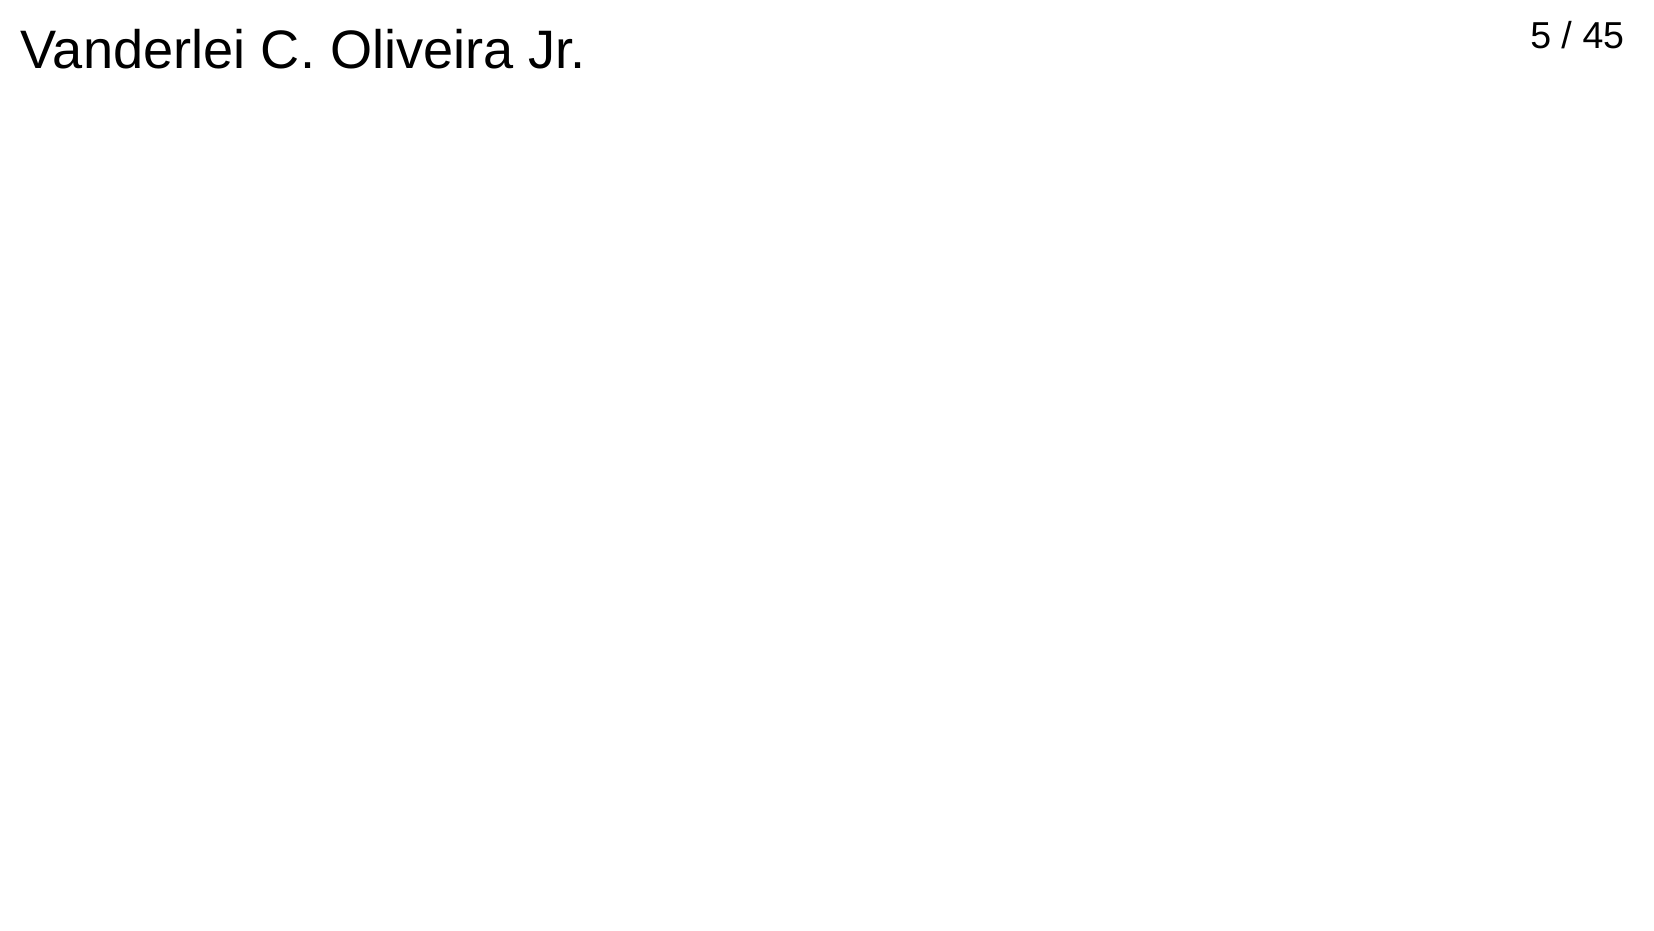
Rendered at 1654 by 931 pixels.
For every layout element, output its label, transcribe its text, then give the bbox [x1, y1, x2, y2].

text_box <number> / 45 [1386, 0, 1650, 71]
text_box Vanderlei C. Oliveira Jr. [5, 11, 615, 89]
